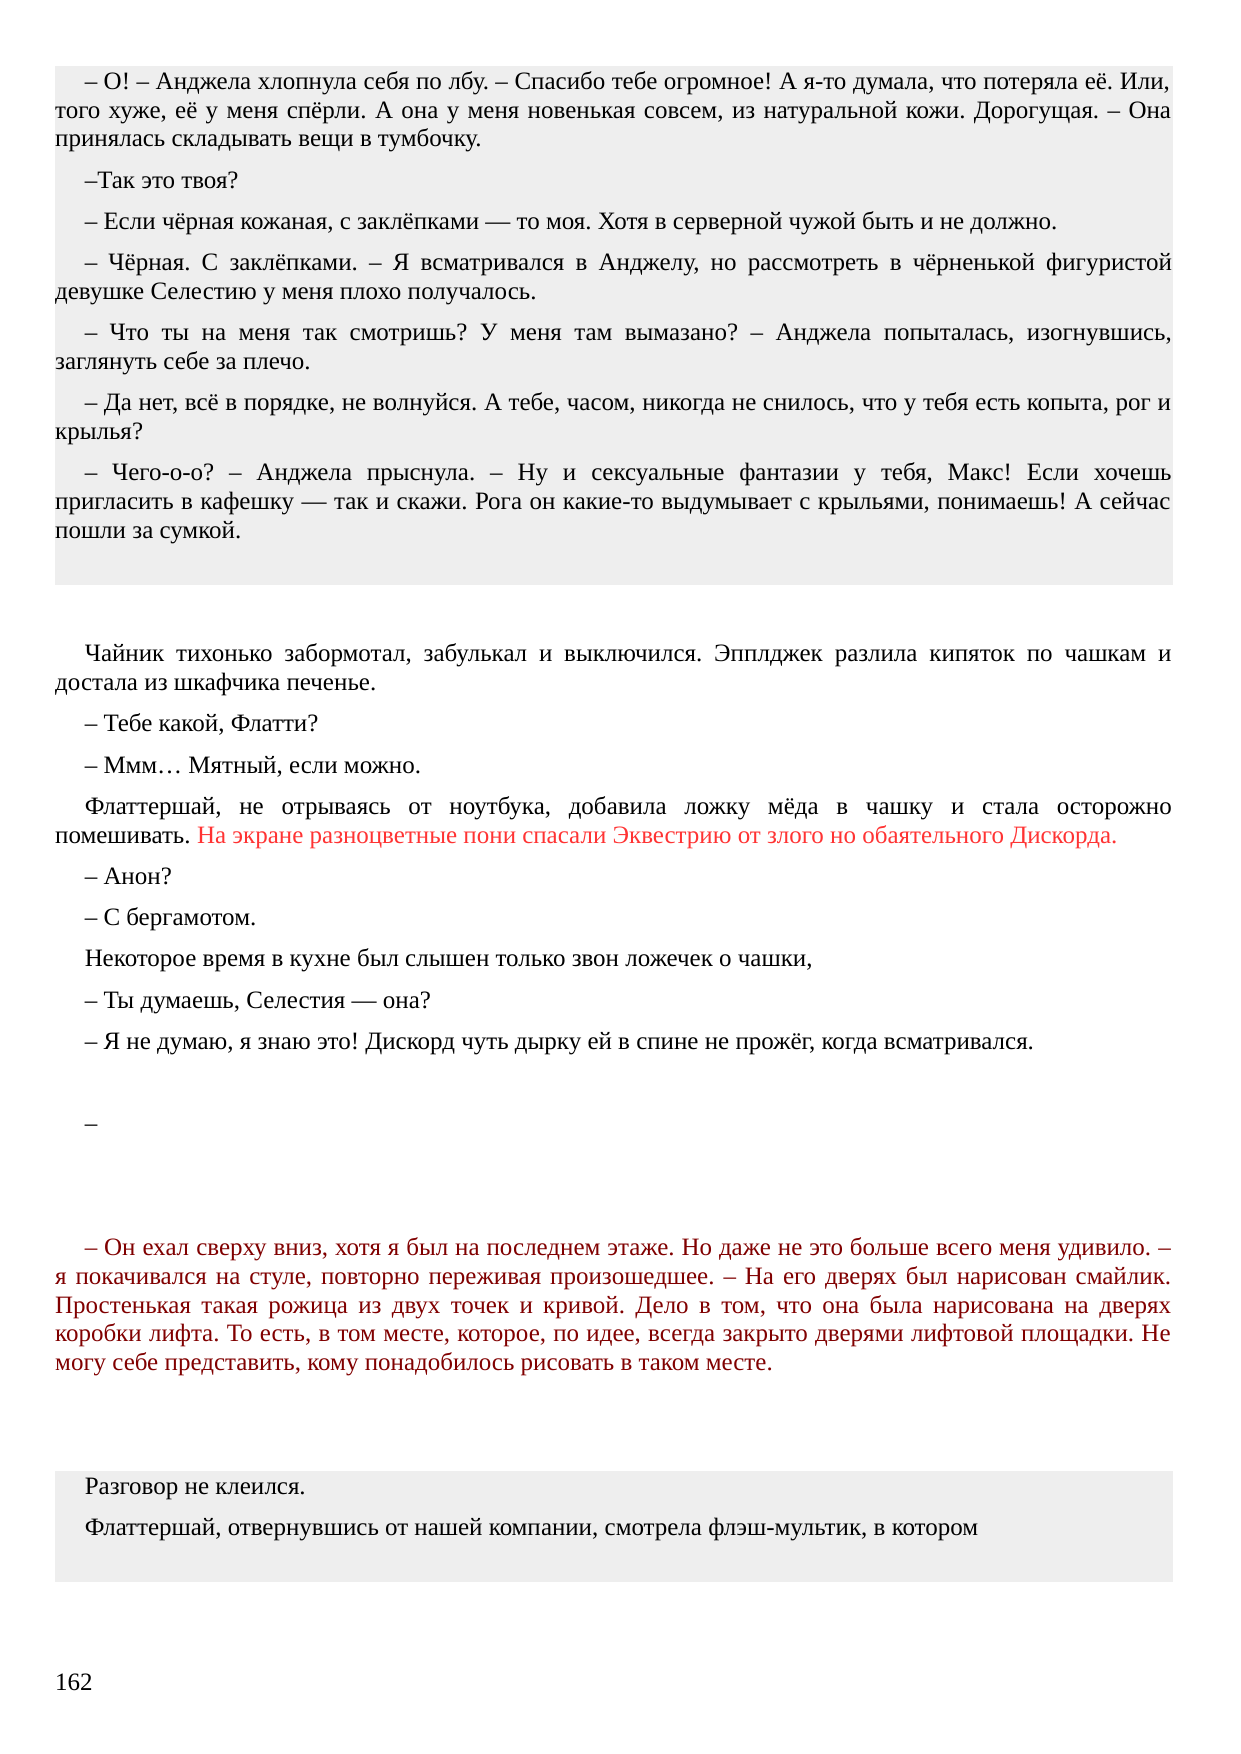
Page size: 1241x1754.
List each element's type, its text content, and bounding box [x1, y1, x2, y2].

text – Анон? [55, 861, 1173, 890]
text – Чёрная. С заклёпками. – Я всматривался в Анджелу, но рассмотреть в чёрненькой фигуристой девушке Селестию у меня плохо получалось. [55, 247, 1173, 305]
text – С бергамотом. [55, 902, 1173, 931]
text – Что ты на меня так смотришь? У меня там вымазано? – Анджела попыталась, изогнувшись, заглянуть себе за плечо. [55, 317, 1173, 375]
text – Тебе какой, Флатти? [55, 708, 1173, 737]
text – Он ехал сверху вниз, хотя я был на последнем этаже. Но даже не это больше всего меня удивило. – я покачивался на стуле, повторно переживая произошедшее. – На его дверях был нарисован смайлик. Простенькая такая рожица из двух точек и кривой. Дело в том, что она была нарисована на дверях коробки лифта. То есть, в том месте, которое, по идее, всегда закрыто дверями лифтовой площадки. Не могу себе представить, кому понадобилось рисовать в таком месте. [55, 1232, 1173, 1376]
text – Ммм… Мятный, если можно. [55, 750, 1173, 778]
text Чайник тихонько забормотал, забулькал и выключился. Эпплджек разлила кипяток по чашкам и достала из шкафчика печенье. [55, 638, 1173, 696]
text – Чего-о-о? – Анджела прыснула. – Ну и сексуальные фантазии у тебя, Макс! Если хочешь пригласить в кафешку — так и скажи. Рога он какие-то выдумывает с крыльями, понимаешь! А сейчас пошли за сумкой. [55, 457, 1173, 543]
text – [55, 1108, 1173, 1137]
text Некоторое время в кухне был слышен только звон ложечек о чашки, [55, 943, 1173, 972]
text – Если чёрная кожаная, с заклёпками — то моя. Хотя в серверной чужой быть и не должно. [55, 206, 1173, 235]
text – Я не думаю, я знаю это! Дискорд чуть дырку ей в спине не прожёг, когда всматривался. [55, 1026, 1173, 1055]
text –Так это твоя? [55, 165, 1173, 193]
text Флаттершай, не отрываясь от ноутбука, добавила ложку мёда в чашку и стала осторожно помешивать. На экране разноцветные пони спасали Эквестрию от злого но обаятельного Дискорда. [55, 791, 1173, 848]
text – Да нет, всё в порядке, не волнуйся. А тебе, часом, никогда не снилось, что у тебя есть копыта, рог и крылья? [55, 387, 1173, 445]
text Флаттершай, отвернувшись от нашей компании, смотрела флэш-мультик, в котором [55, 1512, 1173, 1541]
text Разговор не клеился. [55, 1471, 1173, 1500]
text – О! – Анджела хлопнула себя по лбу. – Спасибо тебе огромное! А я-то думала, что потеряла её. Или, того хуже, её у меня спёрли. А она у меня новенькая совсем, из натуральной кожи. Дорогущая. – Она принялась складывать вещи в тумбочку. [55, 66, 1173, 152]
text – Ты думаешь, Селестия — она? [55, 985, 1173, 1013]
